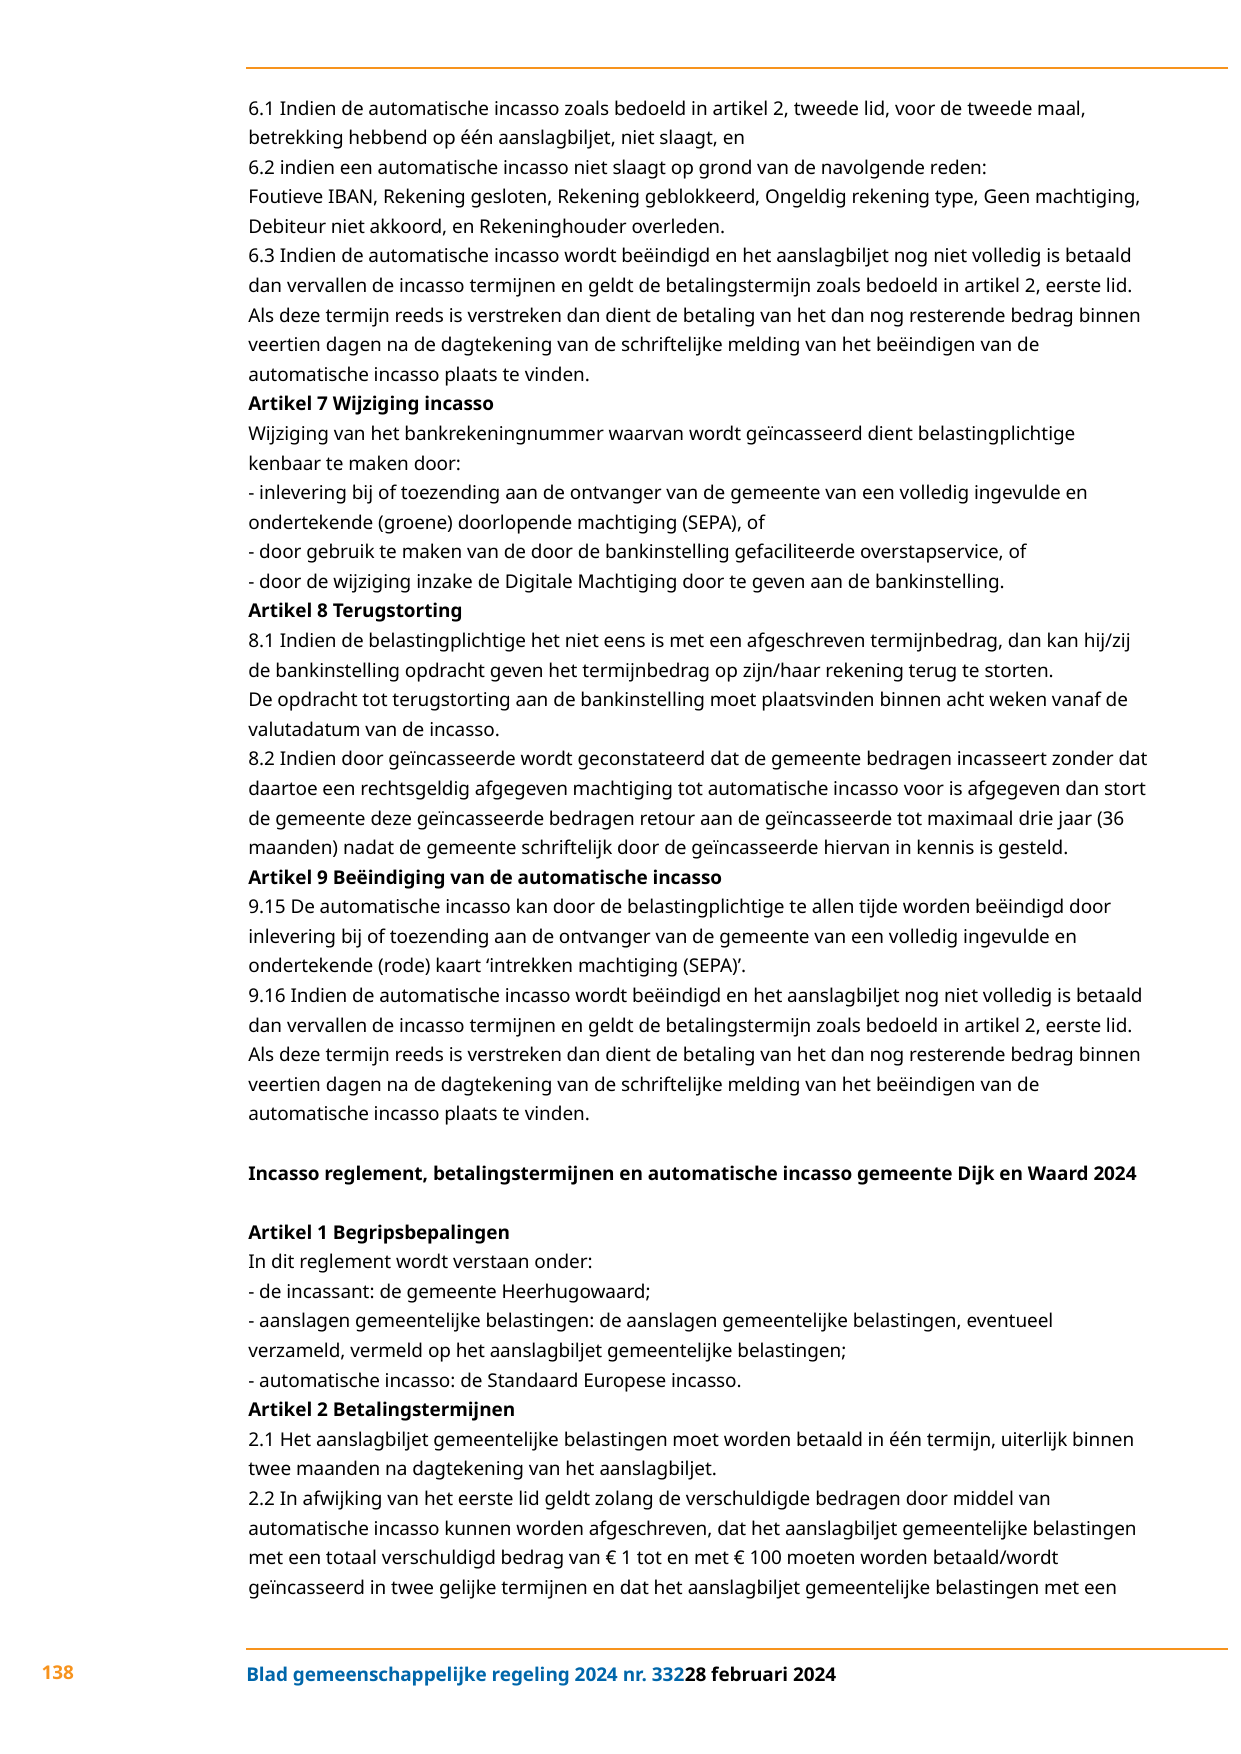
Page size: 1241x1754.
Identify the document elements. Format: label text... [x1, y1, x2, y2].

text 2.2 In afwijking van het eerste lid geldt zolang de verschuldigde bedragen door middel van automatische incasso kunnen worden afgeschreven, dat het aanslagbiljet gemeentelijke belastingen met een totaal verschuldigd bedrag van € 1 tot en met € 100 moeten worden betaald/wordt geïncasseerd in twee gelijke termijnen en dat het aanslagbiljet gemeentelijke belastingen met een [248, 1485, 1152, 1600]
text Artikel 1 Begripsbepalingen [248, 1219, 1152, 1245]
text Artikel 8 Terugstorting [248, 598, 1152, 623]
picture [41, 47, 231, 172]
text Incasso reglement, betalingstermijnen en automatische incasso gemeente Dijk en Waard 2024 [248, 1160, 1152, 1186]
text De opdracht tot terugstorting aan de bankinstelling moet plaatsvinden binnen acht weken vanaf de valutadatum van de incasso. [248, 686, 1152, 742]
text - de incassant: de gemeente Heerhugowaard; [248, 1278, 1152, 1304]
text 6.1 Indien de automatische incasso zoals bedoeld in artikel 2, tweede lid, voor de tweede maal, betrekking hebbend op één aanslagbiljet, niet slaagt, en [248, 95, 1152, 150]
text Foutieve IBAN, Rekening gesloten, Rekening geblokkeerd, Ongeldig rekening type, Geen machtiging, Debiteur niet akkoord, en Rekeninghouder overleden. [248, 183, 1152, 239]
text - aanslagen gemeentelijke belastingen: de aanslagen gemeentelijke belastingen, eventueel verzameld, vermeld op het aanslagbiljet gemeentelijke belastingen; [248, 1308, 1152, 1363]
text 6.2 indien een automatische incasso niet slaagt op grond van de navolgende reden: [248, 154, 1152, 180]
text - inlevering bij of toezending aan de ontvanger van de gemeente van een volledig ingevulde en ondertekende (groene) doorlopende machtiging (SEPA), of [248, 479, 1152, 535]
text Wijziging van het bankrekeningnummer waarvan wordt geïncasseerd dient belastingplichtige kenbaar te maken door: [248, 420, 1152, 476]
text 8.2 Indien door geïncasseerde wordt geconstateerd dat de gemeente bedragen incasseert zonder dat daartoe een rechtsgeldig afgegeven machtiging tot automatische incasso voor is afgegeven dan stort de gemeente deze geïncasseerde bedragen retour aan de geïncasseerde tot maximaal drie jaar (36 maanden) nadat de gemeente schriftelijk door de geïncasseerde hiervan in kennis is gesteld. [248, 746, 1152, 860]
text - automatische incasso: de Standaard Europese incasso. [248, 1367, 1152, 1393]
text Artikel 9 Beëindiging van de automatische incasso [248, 864, 1152, 890]
text - door de wijziging inzake de Digitale Machtiging door te geven aan de bankinstelling. [248, 568, 1152, 594]
text Artikel 2 Betalingstermijnen [248, 1396, 1152, 1422]
text 8.1 Indien de belastingplichtige het niet eens is met een afgeschreven termijnbedrag, dan kan hij/zij de bankinstelling opdracht geven het termijnbedrag op zijn/haar rekening terug te storten. [248, 627, 1152, 683]
text - door gebruik te maken van de door de bankinstelling gefaciliteerde overstapservice, of [248, 538, 1152, 564]
text Artikel 7 Wijziging incasso [248, 391, 1152, 416]
text 6.3 Indien de automatische incasso wordt beëindigd en het aanslagbiljet nog niet volledig is betaald dan vervallen de incasso termijnen en geldt de betalingstermijn zoals bedoeld in artikel 2, eerste lid. Als deze termijn reeds is verstreken dan dient de betaling van het dan nog resterende bedrag binnen veertien dagen na de dagtekening van de schriftelijke melding van het beëindigen van de automatische incasso plaats te vinden. [248, 243, 1152, 387]
text 9.15 De automatische incasso kan door de belastingplichtige te allen tijde worden beëindigd door inlevering bij of toezending aan de ontvanger van de gemeente van een volledig ingevulde en ondertekende (rode) kaart ‘intrekken machtiging (SEPA)’. [248, 893, 1152, 978]
text In dit reglement wordt verstaan onder: [248, 1248, 1152, 1274]
text 9.16 Indien de automatische incasso wordt beëindigd en het aanslagbiljet nog niet volledig is betaald dan vervallen de incasso termijnen en geldt de betalingstermijn zoals bedoeld in artikel 2, eerste lid. Als deze termijn reeds is verstreken dan dient de betaling van het dan nog resterende bedrag binnen veertien dagen na de dagtekening van de schriftelijke melding van het beëindigen van de automatische incasso plaats te vinden. [248, 982, 1152, 1126]
text 2.1 Het aanslagbiljet gemeentelijke belastingen moet worden betaald in één termijn, uiterlijk binnen twee maanden na dagtekening van het aanslagbiljet. [248, 1426, 1152, 1481]
